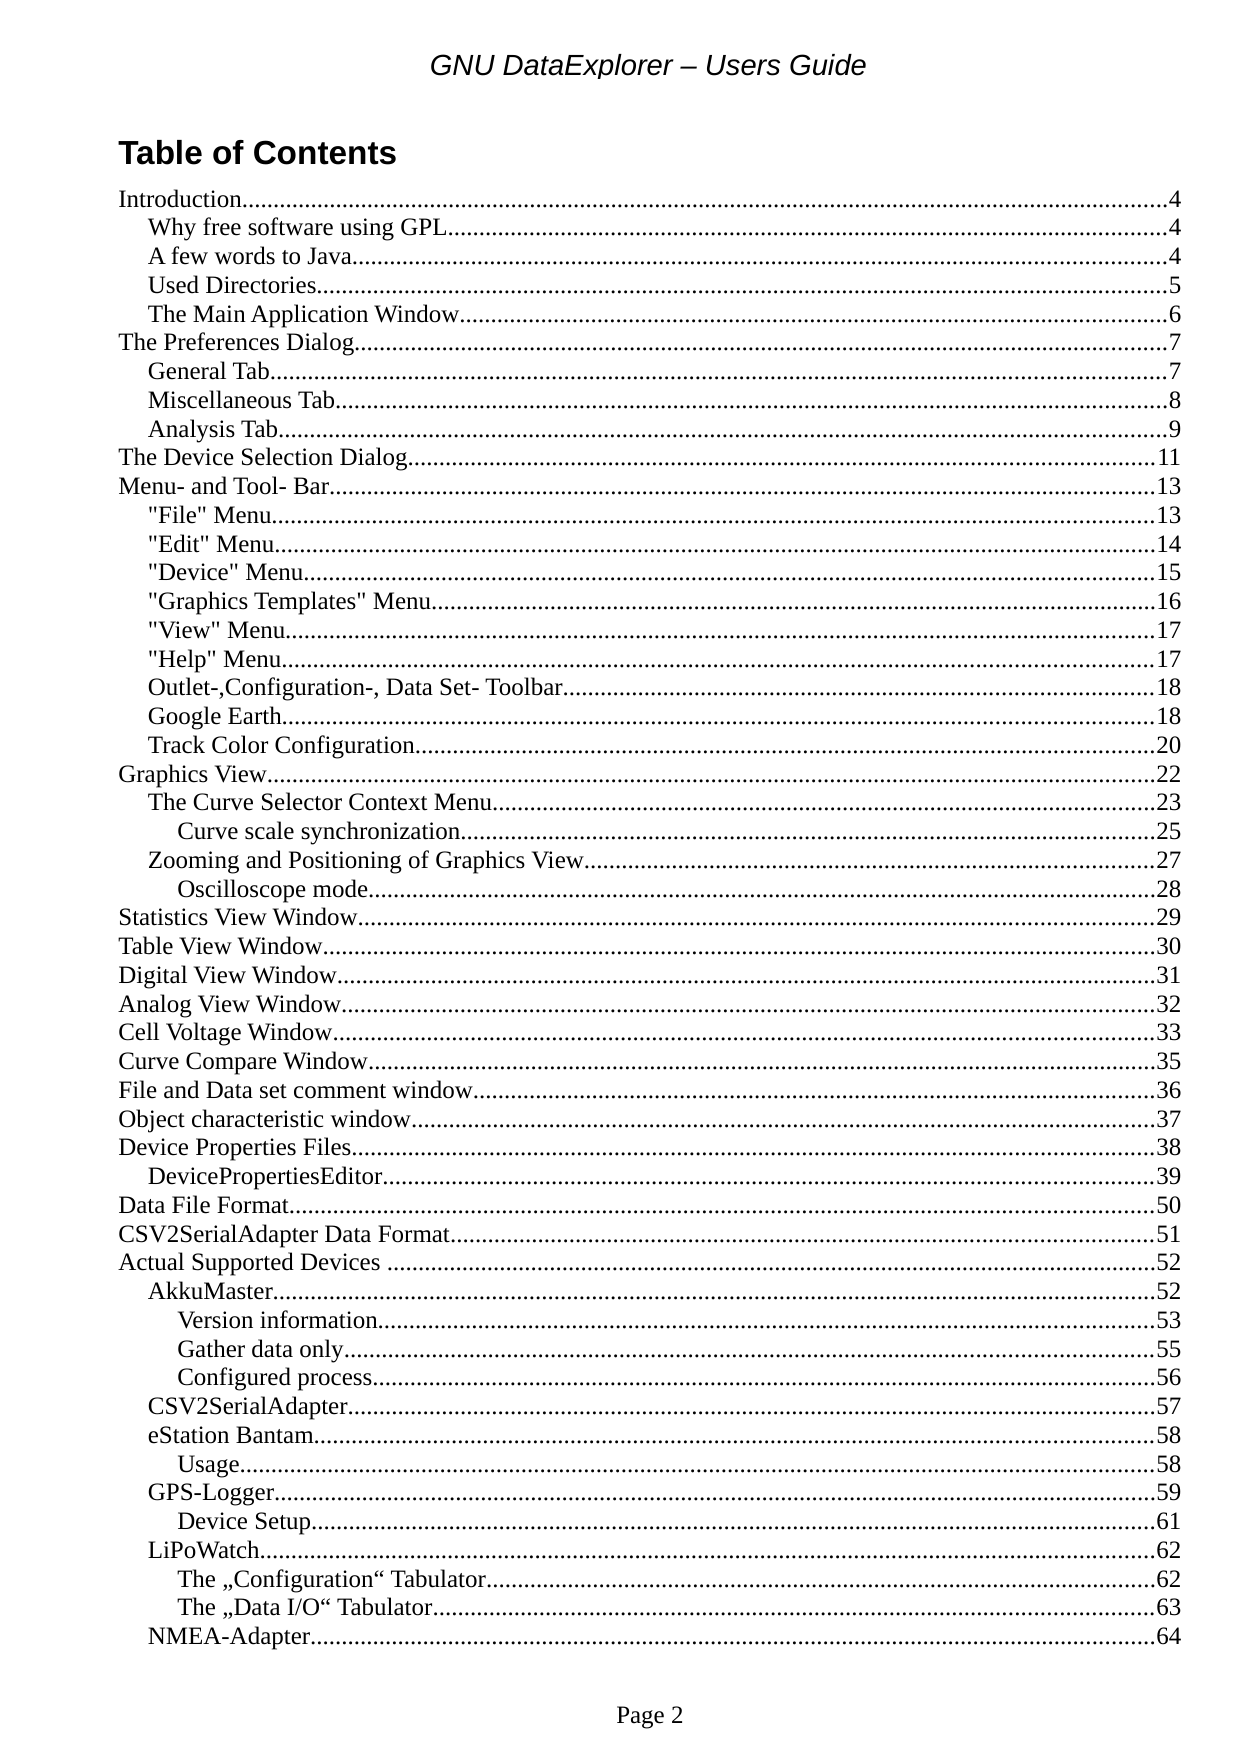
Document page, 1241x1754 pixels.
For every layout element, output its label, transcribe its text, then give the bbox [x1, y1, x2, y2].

text AkkuMaster 52 [148, 1276, 1181, 1305]
text The Preferences Dialog 7 [118, 327, 1181, 356]
text File and Data set comment window 36 [118, 1075, 1181, 1104]
text Why free software using GPL 4 [148, 212, 1181, 241]
text The Main Application Window 6 [148, 299, 1181, 327]
text The „Data I/O“ Tabulator 63 [177, 1592, 1181, 1621]
text Zooming and Positioning of Graphics View 27 [148, 845, 1181, 874]
text CSV2SerialAdapter 57 [148, 1391, 1181, 1420]
text Curve Compare Window 35 [118, 1046, 1181, 1075]
text NMEA-Adapter 64 [148, 1621, 1181, 1650]
text Curve scale synchronization 25 [177, 816, 1181, 845]
text Actual Supported Devices 52 [118, 1247, 1181, 1276]
text The Device Selection Dialog 11 [118, 442, 1181, 471]
text Device Properties Files 38 [118, 1132, 1181, 1161]
text Table View Window 30 [118, 931, 1181, 960]
text The Curve Selector Context Menu 23 [148, 787, 1181, 816]
text Object characteristic window 37 [118, 1104, 1181, 1132]
text Analysis Tab 9 [148, 414, 1181, 442]
text Introduction 4 [118, 184, 1181, 212]
text "Device" Menu 15 [148, 557, 1181, 586]
text Configured process 56 [177, 1362, 1181, 1391]
text A few words to Java 4 [148, 241, 1181, 270]
text Menu- and Tool- Bar 13 [118, 471, 1181, 500]
text CSV2SerialAdapter Data Format 51 [118, 1219, 1181, 1247]
text Outlet-,Configuration-, Data Set- Toolbar 18 [148, 672, 1181, 701]
text "Graphics Templates" Menu 16 [148, 586, 1181, 615]
text Used Directories 5 [148, 270, 1181, 299]
text The „Configuration“ Tabulator 62 [177, 1564, 1181, 1592]
text Oscilloscope mode 28 [177, 874, 1181, 902]
text Version information 53 [177, 1305, 1181, 1334]
text LiPoWatch 62 [148, 1535, 1181, 1564]
text Graphics View 22 [118, 759, 1181, 787]
text "View" Menu 17 [148, 615, 1181, 644]
text Device Setup 61 [177, 1506, 1181, 1535]
text Usage 58 [177, 1449, 1181, 1477]
text DevicePropertiesEditor 39 [148, 1161, 1181, 1190]
text General Tab 7 [148, 356, 1181, 385]
text Gather data only 55 [177, 1334, 1181, 1362]
text Google Earth 18 [148, 701, 1181, 730]
text Cell Voltage Window 33 [118, 1017, 1181, 1046]
text Track Color Configuration 20 [148, 730, 1181, 759]
text GPS-Logger 59 [148, 1477, 1181, 1506]
text Analog View Window 32 [118, 989, 1181, 1017]
text "Help" Menu 17 [148, 644, 1181, 672]
subtitle Table of Contents [118, 133, 1181, 171]
text "File" Menu 13 [148, 500, 1181, 529]
text Miscellaneous Tab 8 [148, 385, 1181, 414]
text Statistics View Window 29 [118, 902, 1181, 931]
text Digital View Window 31 [118, 960, 1181, 989]
text "Edit" Menu 14 [148, 529, 1181, 557]
text eStation Bantam 58 [148, 1420, 1181, 1449]
text Data File Format 50 [118, 1190, 1181, 1219]
